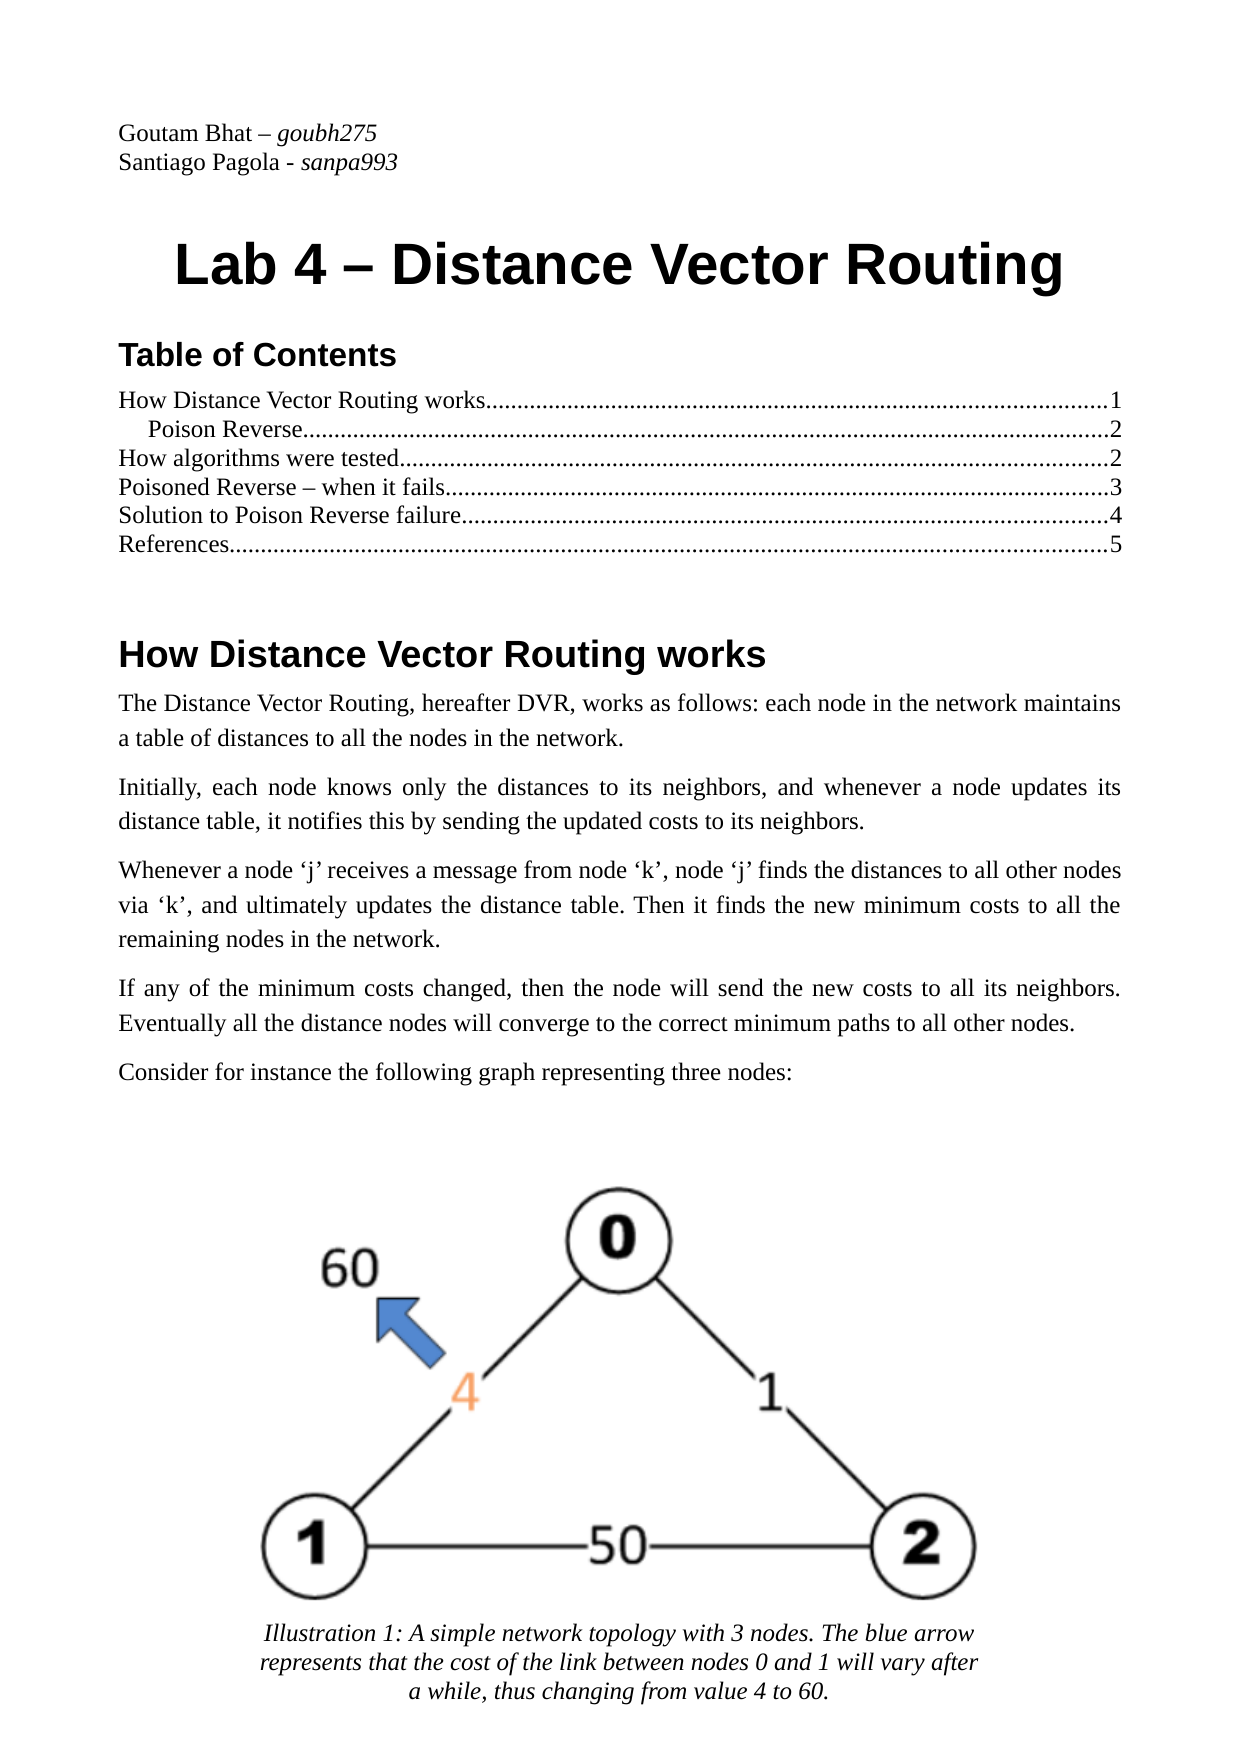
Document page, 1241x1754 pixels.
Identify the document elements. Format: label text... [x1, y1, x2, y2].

text Whenever a node ‘j’ receives a message from node ‘k’, node ‘j’ finds the distances to all other nodes via ‘k’, and ultimately updates the distance table. Then it finds the new minimum costs to all the remaining nodes in the network. [118, 855, 1122, 953]
subtitle How Distance Vector Routing works [118, 632, 1122, 676]
text Poisoned Reverse – when it fails 3 [118, 472, 1122, 501]
text How Distance Vector Routing works 1 [118, 386, 1122, 414]
picture [259, 1118, 982, 1619]
text Illustration 1: A simple network topology with 3 nodes. The blue arrow represents that the cost of the link between nodes 0 and 1 will vary after a while, thus changing from value 4 to 60. [259, 1619, 981, 1705]
text How algorithms were tested 2 [118, 443, 1122, 472]
text Initially, each node knows only the distances to its neighbors, and whenever a node updates its distance table, it notifies this by sending the updated costs to its neighbors. [118, 772, 1122, 835]
text Poison Reverse 2 [148, 414, 1122, 443]
title Lab 4 – Distance Vector Routing [118, 230, 1122, 297]
text If any of the minimum costs changed, then the node will send the new costs to all its neighbors. Eventually all the distance nodes will converge to the correct minimum paths to all other nodes. [118, 973, 1122, 1037]
subtitle Table of Contents [118, 335, 1122, 373]
text Solution to Poison Reverse failure 4 [118, 501, 1122, 529]
text Consider for instance the following graph representing three nodes: [118, 1057, 1122, 1086]
text The Distance Vector Routing, hereafter DVR, works as follows: each node in the network maintains a table of distances to all the nodes in the network. [118, 688, 1122, 752]
text References 5 [118, 529, 1122, 558]
